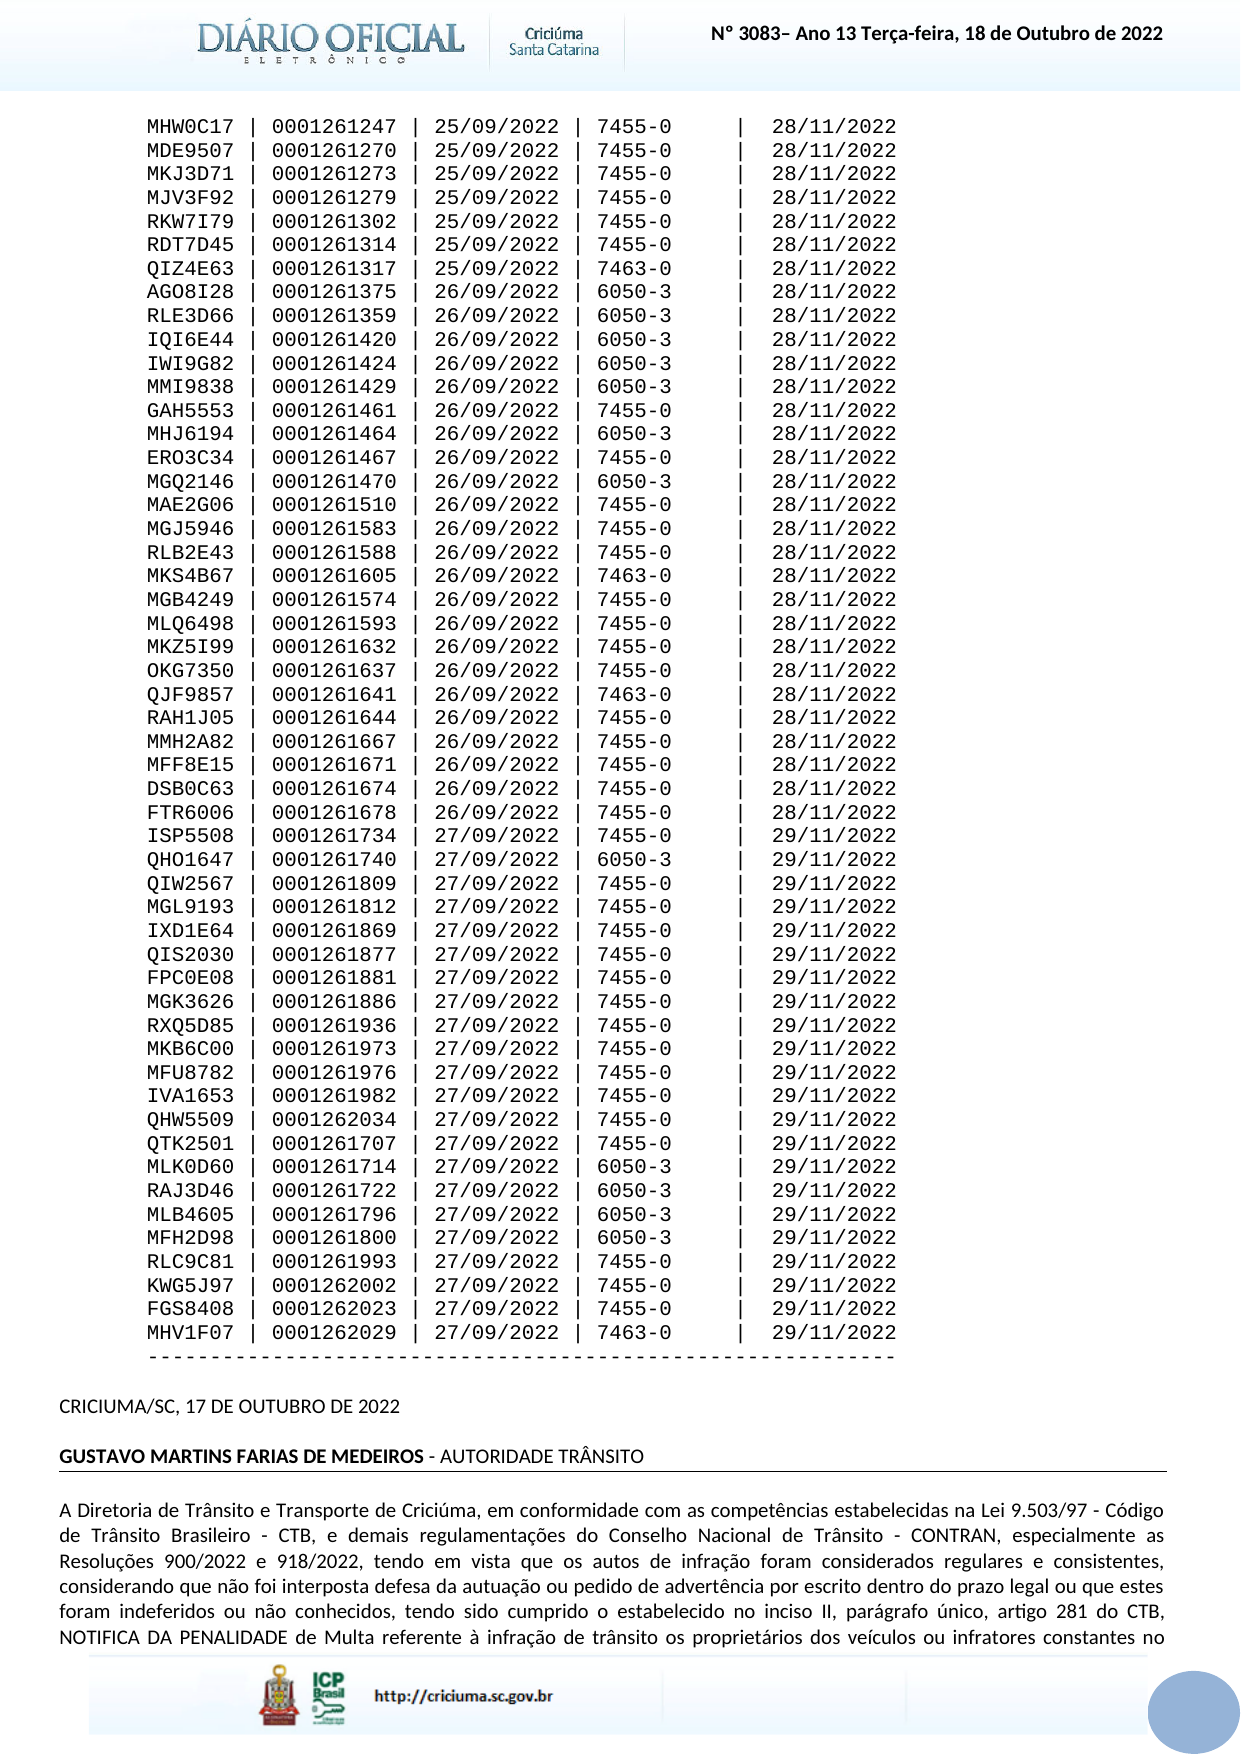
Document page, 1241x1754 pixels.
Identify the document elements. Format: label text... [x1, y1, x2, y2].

text MLQ6498 | 0001261593 | 26/09/2022 | 7455-0 | 28/11/2022 [59, 613, 1167, 636]
text GAH5553 | 0001261461 | 26/09/2022 | 7455-0 | 28/11/2022 [59, 400, 1167, 423]
text ERO3C34 | 0001261467 | 26/09/2022 | 7455-0 | 28/11/2022 [59, 447, 1167, 471]
text DSB0C63 | 0001261674 | 26/09/2022 | 7455-0 | 28/11/2022 [59, 778, 1167, 802]
text QIS2030 | 0001261877 | 27/09/2022 | 7455-0 | 29/11/2022 [59, 944, 1167, 967]
text MGL9193 | 0001261812 | 27/09/2022 | 7455-0 | 29/11/2022 [59, 896, 1167, 920]
text MFH2D98 | 0001261800 | 27/09/2022 | 6050-3 | 29/11/2022 [59, 1227, 1167, 1251]
text MKB6C00 | 0001261973 | 27/09/2022 | 7455-0 | 29/11/2022 [59, 1038, 1167, 1062]
text QHW5509 | 0001262034 | 27/09/2022 | 7455-0 | 29/11/2022 [59, 1109, 1167, 1133]
text MKJ3D71 | 0001261273 | 25/09/2022 | 7455-0 | 28/11/2022 [59, 163, 1167, 187]
text IWI9G82 | 0001261424 | 26/09/2022 | 6050-3 | 28/11/2022 [59, 352, 1167, 376]
text MFF8E15 | 0001261671 | 26/09/2022 | 7455-0 | 28/11/2022 [59, 754, 1167, 778]
text MHW0C17 | 0001261247 | 25/09/2022 | 7455-0 | 28/11/2022 [59, 116, 1167, 140]
text MGJ5946 | 0001261583 | 26/09/2022 | 7455-0 | 28/11/2022 [59, 518, 1167, 542]
text IXD1E64 | 0001261869 | 27/09/2022 | 7455-0 | 29/11/2022 [59, 920, 1167, 944]
text IQI6E44 | 0001261420 | 26/09/2022 | 6050-3 | 28/11/2022 [59, 329, 1167, 352]
text ISP5508 | 0001261734 | 27/09/2022 | 7455-0 | 29/11/2022 [59, 825, 1167, 849]
text FTR6006 | 0001261678 | 26/09/2022 | 7455-0 | 28/11/2022 [59, 802, 1167, 825]
text MMI9838 | 0001261429 | 26/09/2022 | 6050-3 | 28/11/2022 [59, 376, 1167, 400]
text RAJ3D46 | 0001261722 | 27/09/2022 | 6050-3 | 29/11/2022 [59, 1180, 1167, 1204]
text MGQ2146 | 0001261470 | 26/09/2022 | 6050-3 | 28/11/2022 [59, 471, 1167, 494]
text QIW2567 | 0001261809 | 27/09/2022 | 7455-0 | 29/11/2022 [59, 873, 1167, 896]
text MGK3626 | 0001261886 | 27/09/2022 | 7455-0 | 29/11/2022 [59, 991, 1167, 1014]
text MLB4605 | 0001261796 | 27/09/2022 | 6050-3 | 29/11/2022 [59, 1204, 1167, 1227]
text MLK0D60 | 0001261714 | 27/09/2022 | 6050-3 | 29/11/2022 [59, 1156, 1167, 1180]
text RDT7D45 | 0001261314 | 25/09/2022 | 7455-0 | 28/11/2022 [59, 234, 1167, 258]
text RLB2E43 | 0001261588 | 26/09/2022 | 7455-0 | 28/11/2022 [59, 542, 1167, 565]
text ------------------------------------------------------------ [59, 1346, 1167, 1369]
text RKW7I79 | 0001261302 | 25/09/2022 | 7455-0 | 28/11/2022 [59, 211, 1167, 234]
text RXQ5D85 | 0001261936 | 27/09/2022 | 7455-0 | 29/11/2022 [59, 1014, 1167, 1038]
text RLE3D66 | 0001261359 | 26/09/2022 | 6050-3 | 28/11/2022 [59, 305, 1167, 329]
text OKG7350 | 0001261637 | 26/09/2022 | 7455-0 | 28/11/2022 [59, 660, 1167, 683]
text FPC0E08 | 0001261881 | 27/09/2022 | 7455-0 | 29/11/2022 [59, 967, 1167, 991]
text MHV1F07 | 0001262029 | 27/09/2022 | 7463-0 | 29/11/2022 [59, 1322, 1167, 1346]
text MJV3F92 | 0001261279 | 25/09/2022 | 7455-0 | 28/11/2022 [59, 187, 1167, 211]
text GUSTAVO MARTINS FARIAS DE MEDEIROS - AUTORIDADE TRÂNSITO [59, 1419, 1167, 1471]
text FGS8408 | 0001262023 | 27/09/2022 | 7455-0 | 29/11/2022 [59, 1298, 1167, 1322]
text QTK2501 | 0001261707 | 27/09/2022 | 7455-0 | 29/11/2022 [59, 1133, 1167, 1156]
text MHJ6194 | 0001261464 | 26/09/2022 | 6050-3 | 28/11/2022 [59, 423, 1167, 447]
text QJF9857 | 0001261641 | 26/09/2022 | 7463-0 | 28/11/2022 [59, 683, 1167, 707]
text QIZ4E63 | 0001261317 | 25/09/2022 | 7463-0 | 28/11/2022 [59, 258, 1167, 282]
text RAH1J05 | 0001261644 | 26/09/2022 | 7455-0 | 28/11/2022 [59, 707, 1167, 731]
text MMH2A82 | 0001261667 | 26/09/2022 | 7455-0 | 28/11/2022 [59, 731, 1167, 754]
text MGB4249 | 0001261574 | 26/09/2022 | 7455-0 | 28/11/2022 [59, 589, 1167, 613]
text IVA1653 | 0001261982 | 27/09/2022 | 7455-0 | 29/11/2022 [59, 1086, 1167, 1109]
text KWG5J97 | 0001262002 | 27/09/2022 | 7455-0 | 29/11/2022 [59, 1275, 1167, 1298]
text MKZ5I99 | 0001261632 | 26/09/2022 | 7455-0 | 28/11/2022 [59, 636, 1167, 660]
text MDE9507 | 0001261270 | 25/09/2022 | 7455-0 | 28/11/2022 [59, 140, 1167, 163]
text MFU8782 | 0001261976 | 27/09/2022 | 7455-0 | 29/11/2022 [59, 1062, 1167, 1086]
text RLC9C81 | 0001261993 | 27/09/2022 | 7455-0 | 29/11/2022 [59, 1251, 1167, 1275]
text MAE2G06 | 0001261510 | 26/09/2022 | 7455-0 | 28/11/2022 [59, 494, 1167, 518]
text A Diretoria de Trânsito e Transporte de Criciúma, em conformidade com as competências estabelecidas na Lei 9.503/97 - Código de Trânsito Brasileiro - CTB, e demais regulamentações do Conselho Nacional de Trânsito - CONTRAN, especialmente as Resoluções 900/2022 e 918/2022, tendo em vista que os autos de infração foram considerados regulares e consistentes, considerando que não foi interposta defesa da autuação ou pedido de advertência por escrito dentro do prazo legal ou que estes foram indeferidos ou não conhecidos, tendo sido cumprido o estabelecido no inciso II, parágrafo único, artigo 281 do CTB, NOTIFICA DA PENALIDADE de Multa referente à infração de trânsito os proprietários dos veículos ou infratores constantes no [59, 1497, 1167, 1649]
text CRICIUMA/SC, 17 DE OUTUBRO DE 2022 [59, 1393, 1167, 1419]
text QHO1647 | 0001261740 | 27/09/2022 | 6050-3 | 29/11/2022 [59, 849, 1167, 873]
text MKS4B67 | 0001261605 | 26/09/2022 | 7463-0 | 28/11/2022 [59, 565, 1167, 589]
text AGO8I28 | 0001261375 | 26/09/2022 | 6050-3 | 28/11/2022 [59, 282, 1167, 305]
